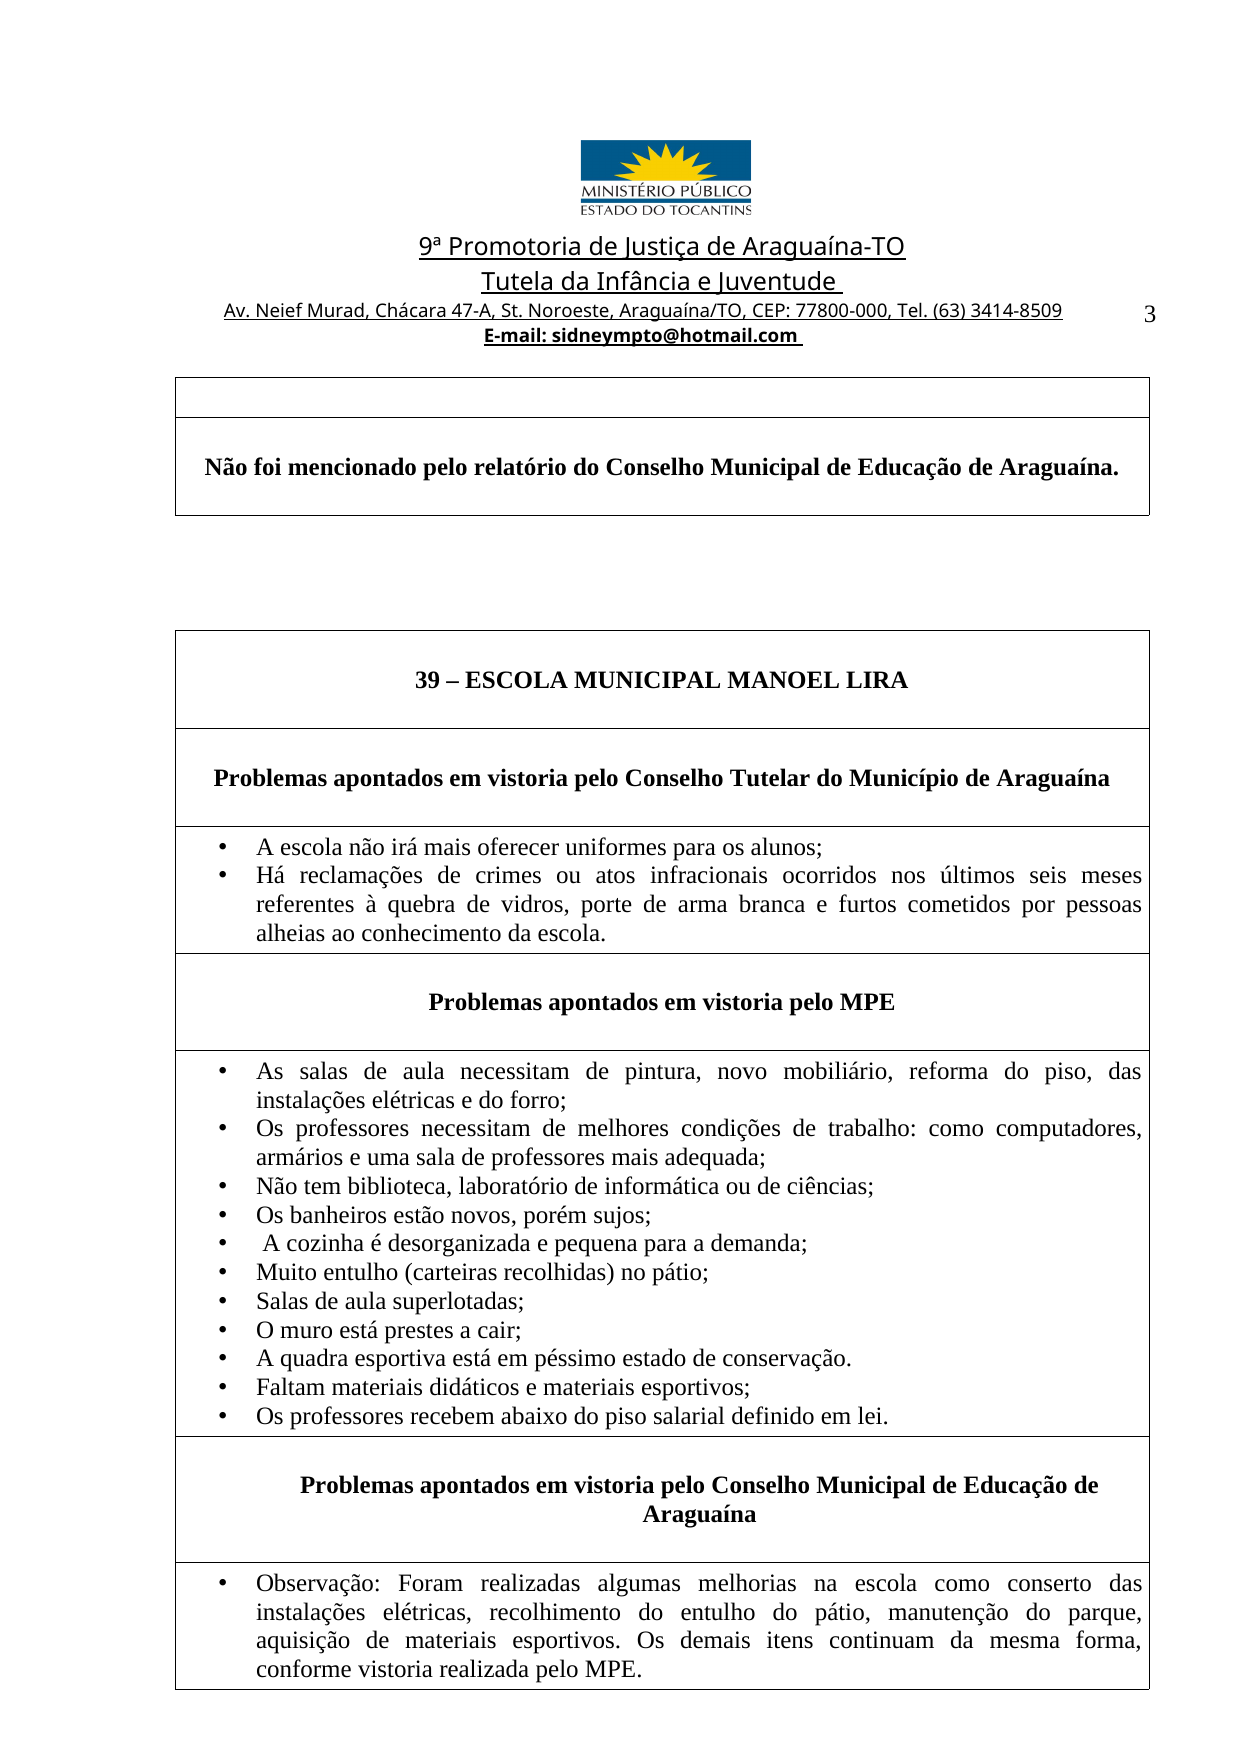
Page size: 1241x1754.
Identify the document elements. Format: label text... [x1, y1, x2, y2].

table_cell [418, 544, 662, 573]
table_cell [176, 378, 1149, 417]
table_cell [418, 573, 662, 601]
table_cell A escola não irá mais oferecer uniformes para os alunos; Há reclamações de crimes ou atos infracionais ocorridos nos últimos seis meses referentes à quebra de vidros, porte de arma branca e furtos cometidos por pessoas alheias ao conhecimento da escola. [176, 827, 1149, 952]
table_cell Problemas apontados em vistoria pelo Conselho Tutelar do Município de Araguaína [176, 729, 1149, 826]
table_cell Problemas apontados em vistoria pelo Conselho Municipal de Educação de Araguaína [176, 1437, 1149, 1562]
table_cell Não foi mencionado pelo relatório do Conselho Municipal de Educação de Araguaína. [176, 418, 1149, 515]
table_cell As salas de aula necessitam de pintura, novo mobiliário, reforma do piso, das instalações elétricas e do forro; Os professores necessitam de melhores condições de trabalho: como computadores, armários e uma sala de professores mais adequada; Não tem biblioteca, laboratório de informática ou de ciências; Os banheiros estão novos, porém sujos; A cozinha é desorganizada e pequena para a demanda; Muito entulho (carteiras recolhidas) no pátio; Salas de aula superlotadas; O muro está prestes a cair; A quadra esportiva está em péssimo estado de conservação. Faltam materiais didáticos e materiais esportivos; Os professores recebem abaixo do piso salarial definido em lei. [176, 1051, 1149, 1436]
table_cell [662, 544, 905, 573]
table_cell Observação: Foram realizadas algumas melhorias na escola como conserto das instalações elétricas, recolhimento do entulho do pátio, manutenção do parque, aquisição de materiais esportivos. Os demais itens continuam da mesma forma, conforme vistoria realizada pelo MPE. [176, 1563, 1149, 1689]
table_header [175, 516, 1149, 544]
table_cell Problemas apontados em vistoria pelo MPE [176, 954, 1149, 1050]
table_cell [905, 544, 1149, 573]
table_cell [662, 573, 905, 601]
table_cell [905, 573, 1149, 601]
picture [580, 140, 752, 215]
table_header 39 – ESCOLA MUNICIPAL MANOEL LIRA [176, 631, 1149, 728]
table_cell [175, 544, 418, 573]
table_cell [175, 573, 418, 601]
